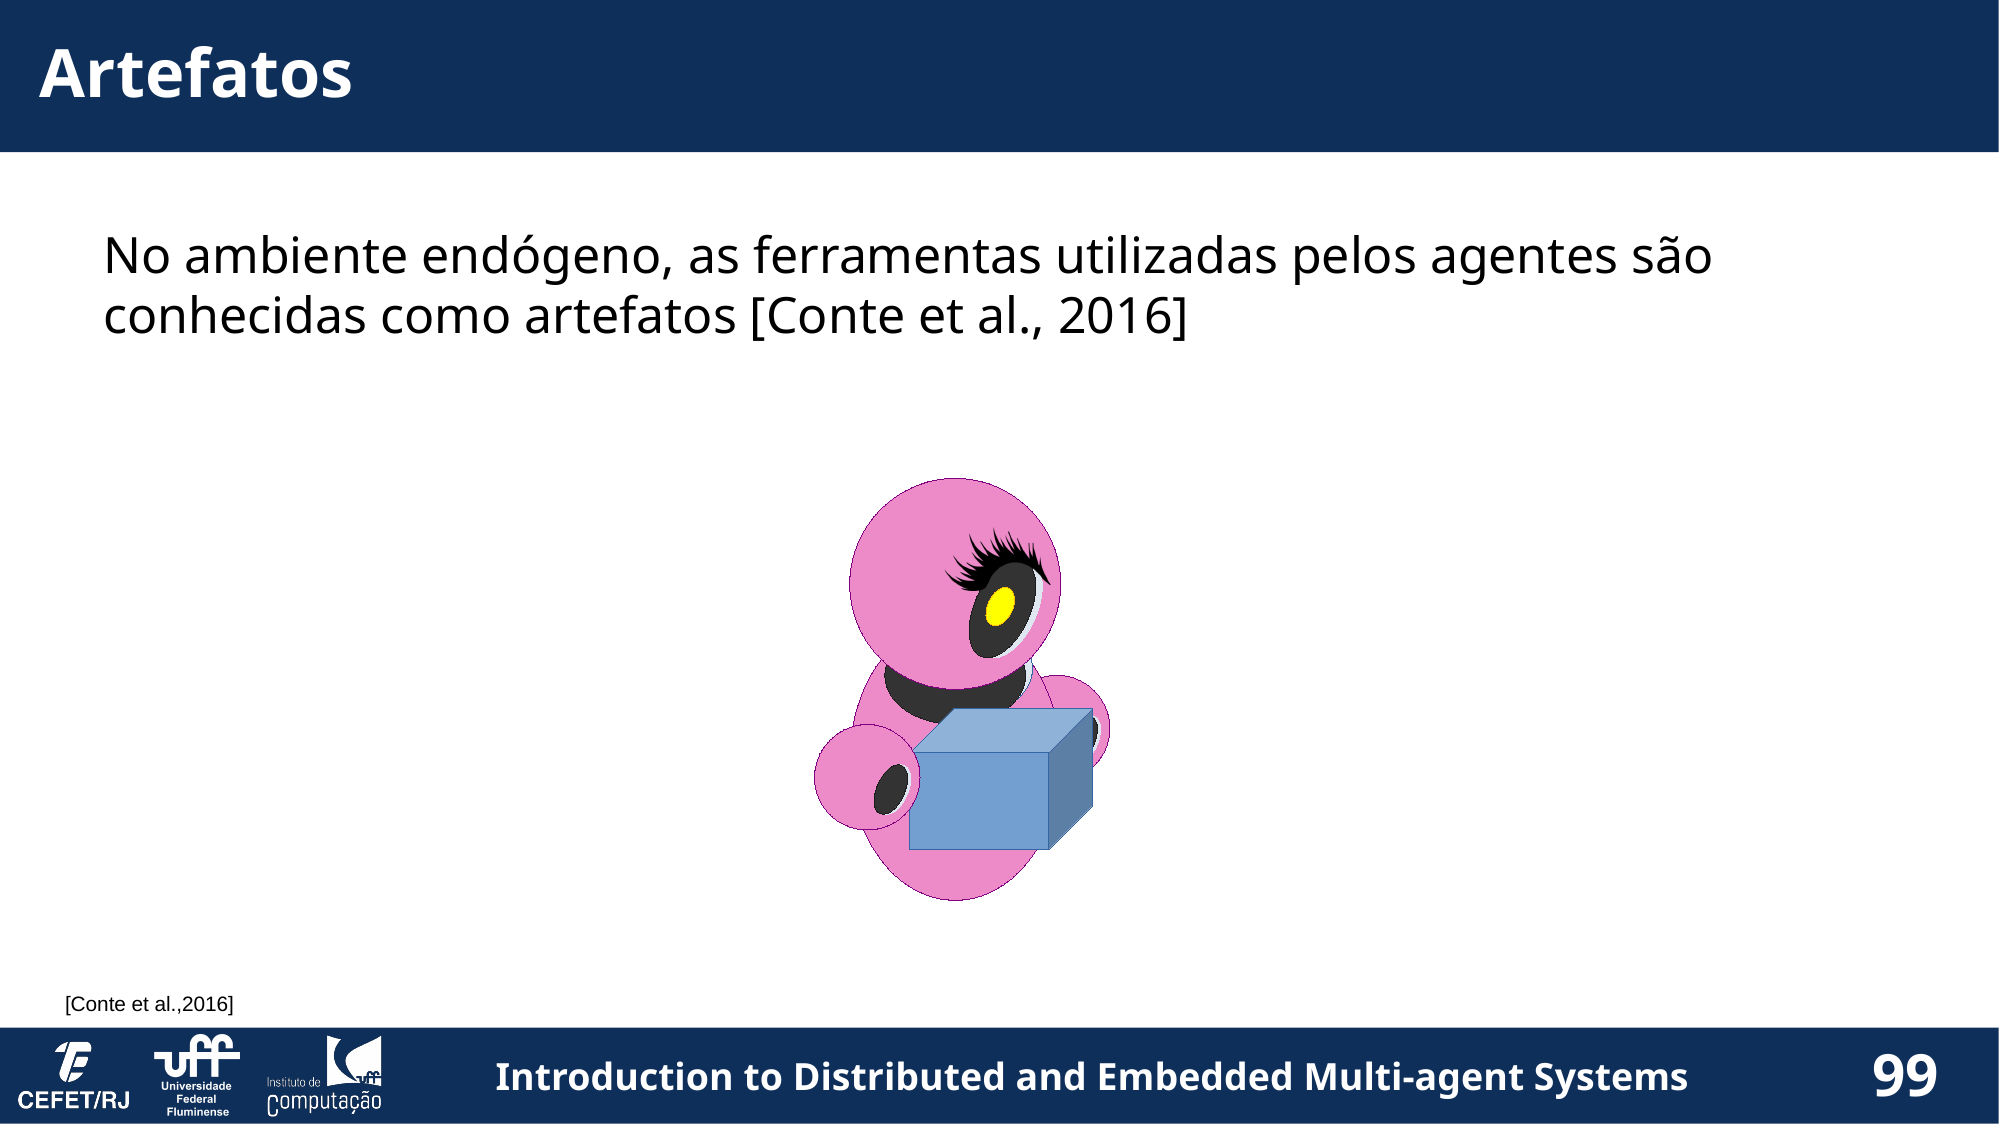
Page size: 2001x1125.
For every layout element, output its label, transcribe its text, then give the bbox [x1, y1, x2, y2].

text_box [814, 478, 1110, 901]
text_box [Conte et al.,2016] [50, 958, 1969, 1024]
picture [18, 1021, 129, 1125]
text_box Artefatos [25, 23, 1999, 119]
picture [265, 1033, 383, 1117]
text_box No ambiente endógeno, as ferramentas utilizadas pelos agentes são conhecidas como artefatos [Conte et al., 2016] [88, 216, 1947, 352]
picture [153, 1033, 241, 1121]
picture [944, 527, 1056, 591]
